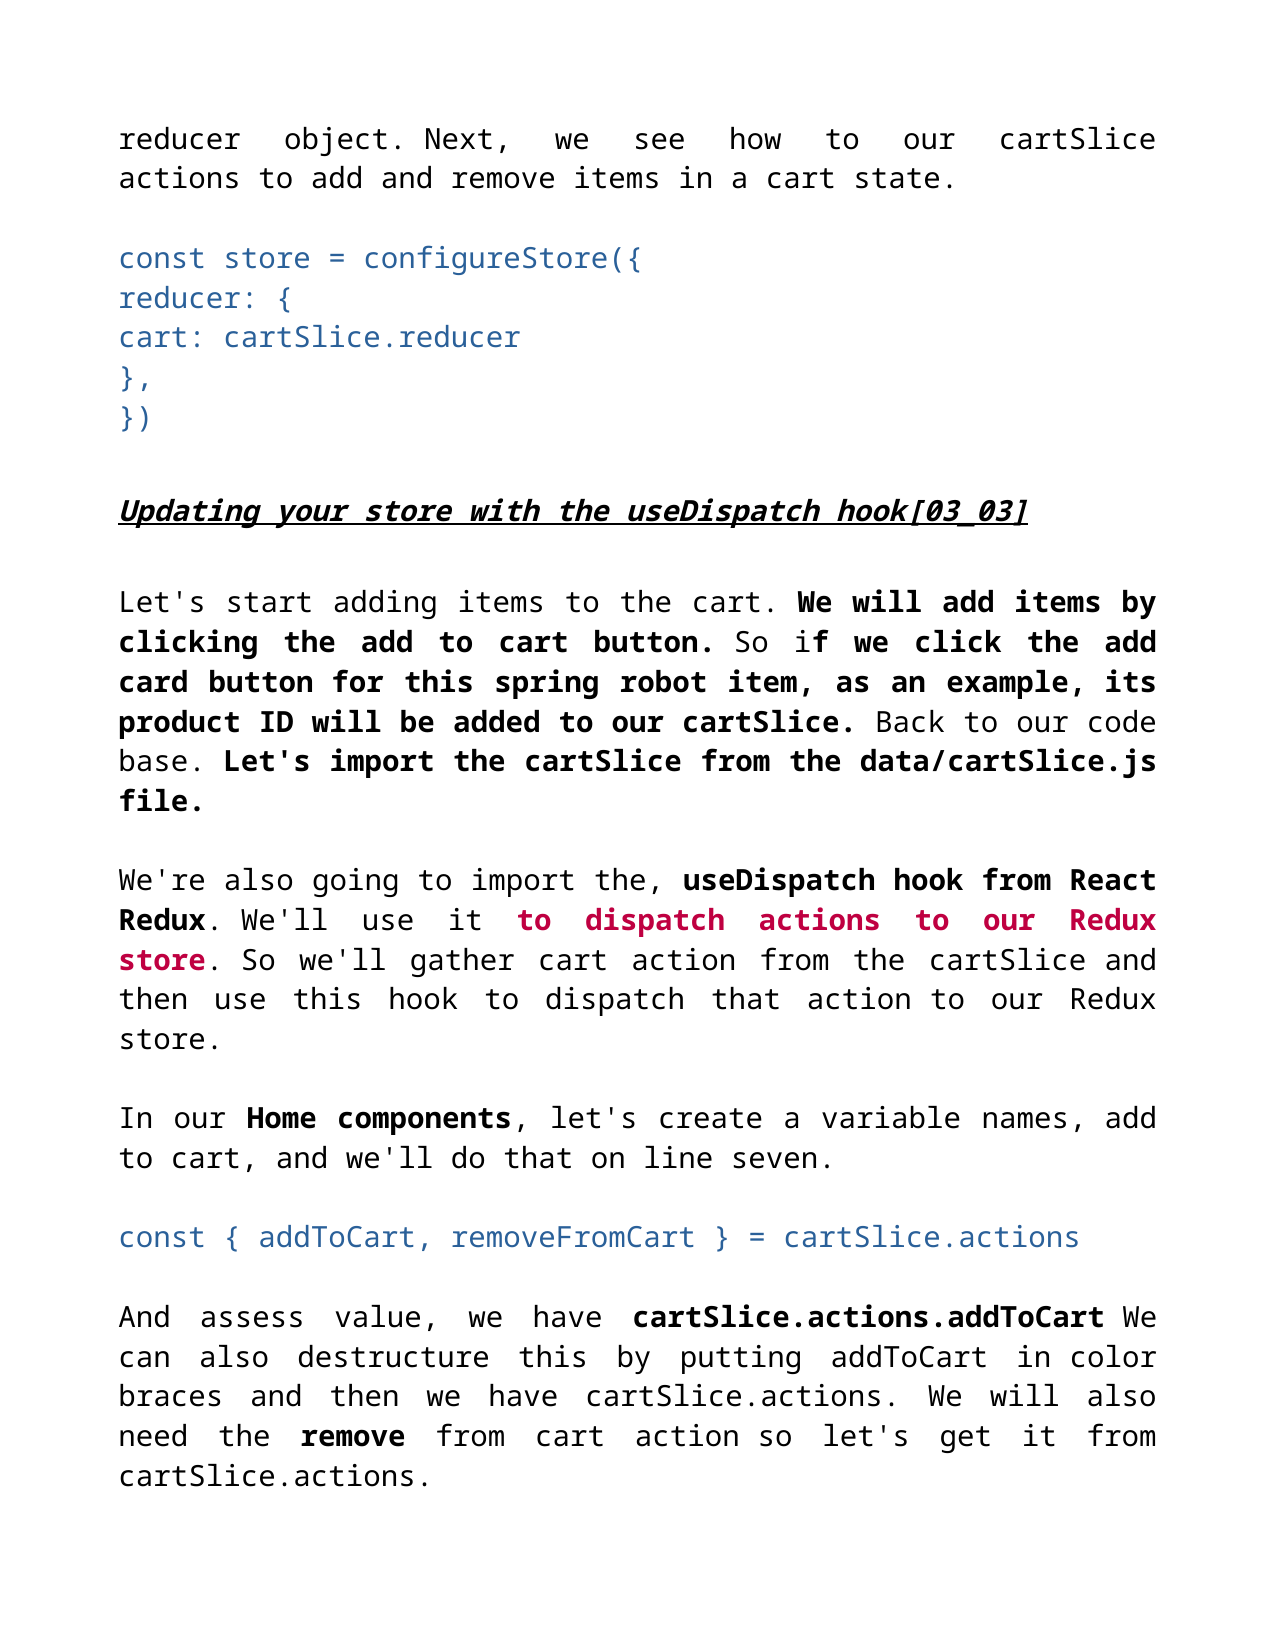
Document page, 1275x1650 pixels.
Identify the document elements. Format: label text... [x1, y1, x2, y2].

text We're also going to import the, useDispatch hook from React Redux. We'll use it to dispatch actions to our Redux store. So we'll gather cart action from the cartSlice and then use this hook to dispatch that action to our Redux store. [118, 859, 1157, 1058]
text reducer object. Next, we see how to our cartSlice actions to add and remove items in a cart state. [118, 118, 1157, 197]
text const { addToCart, removeFromCart } = cartSlice.actions [118, 1217, 1157, 1256]
text And assess value, we have cartSlice.actions.addToCart We can also destructure this by putting addToCart in color braces and then we have cartSlice.actions. We will also need the remove from cart action so let's get it from cartSlice.actions. [118, 1296, 1157, 1494]
text cart: cartSlice.reducer [118, 317, 1157, 356]
text In our Home components, let's create a variable names, add to cart, and we'll do that on line seven. [118, 1098, 1157, 1177]
text Let's start adding items to the cart. We will add items by clicking the add to cart button. So if we click the add card button for this spring robot item, as an example, its product ID will be added to our cartSlice. Back to our code base. Let's import the cartSlice from the data/cartSlice.js file. [118, 582, 1157, 820]
text }) [118, 396, 1157, 436]
subtitle Updating your store with the useDispatch hook[03_03] [118, 490, 1157, 529]
text reducer: { [118, 277, 1157, 317]
text const store = configureStore({ [118, 237, 1157, 277]
text }, [118, 356, 1157, 396]
